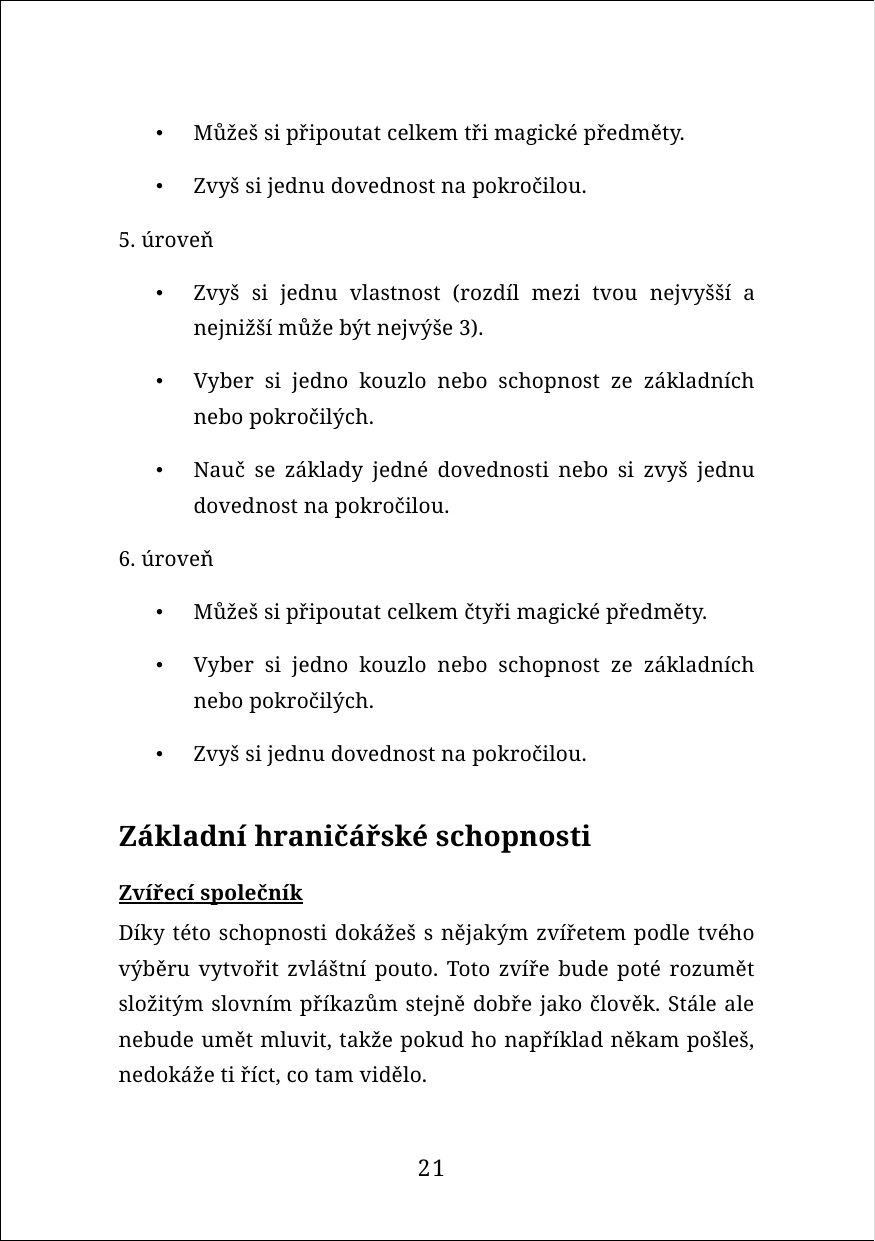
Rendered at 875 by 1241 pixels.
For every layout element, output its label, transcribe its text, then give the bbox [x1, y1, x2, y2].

list Zvyš si jednu vlastnost (rozdíl mezi tvou nejvyšší a nejnižší může být nejvýše 3). [156, 278, 756, 342]
list Můžeš si připoutat celkem čtyři magické předměty. [156, 597, 756, 626]
list Můžeš si připoutat celkem tři magické předměty. [156, 118, 756, 147]
subtitle Zvířecí společník [118, 878, 756, 907]
list Zvyš si jednu dovednost na pokročilou. [156, 739, 756, 768]
list Vyber si jedno kouzlo nebo schopnost ze základních nebo pokročilých. [156, 651, 756, 714]
text 5. úroveň [118, 225, 756, 253]
list Vyber si jedno kouzlo nebo schopnost ze základních nebo pokročilých. [156, 367, 756, 431]
text 6. úroveň [118, 544, 756, 573]
subtitle Základní hraničářské schopnosti [118, 816, 756, 854]
list Zvyš si jednu dovednost na pokročilou. [156, 171, 756, 200]
list Nauč se základy jedné dovednosti nebo si zvyš jednu dovednost na pokročilou. [156, 455, 756, 519]
text Díky této schopnosti dokážeš s nějakým zvířetem podle tvého výběru vytvořit zvláštní pouto. Toto zvíře bude poté rozumět složitým slovním příkazům stejně dobře jako člověk. Stále ale nebude umět mluvit, takže pokud ho například někam pošleš, nedokáže ti říct, co tam vidělo. [118, 918, 756, 1089]
